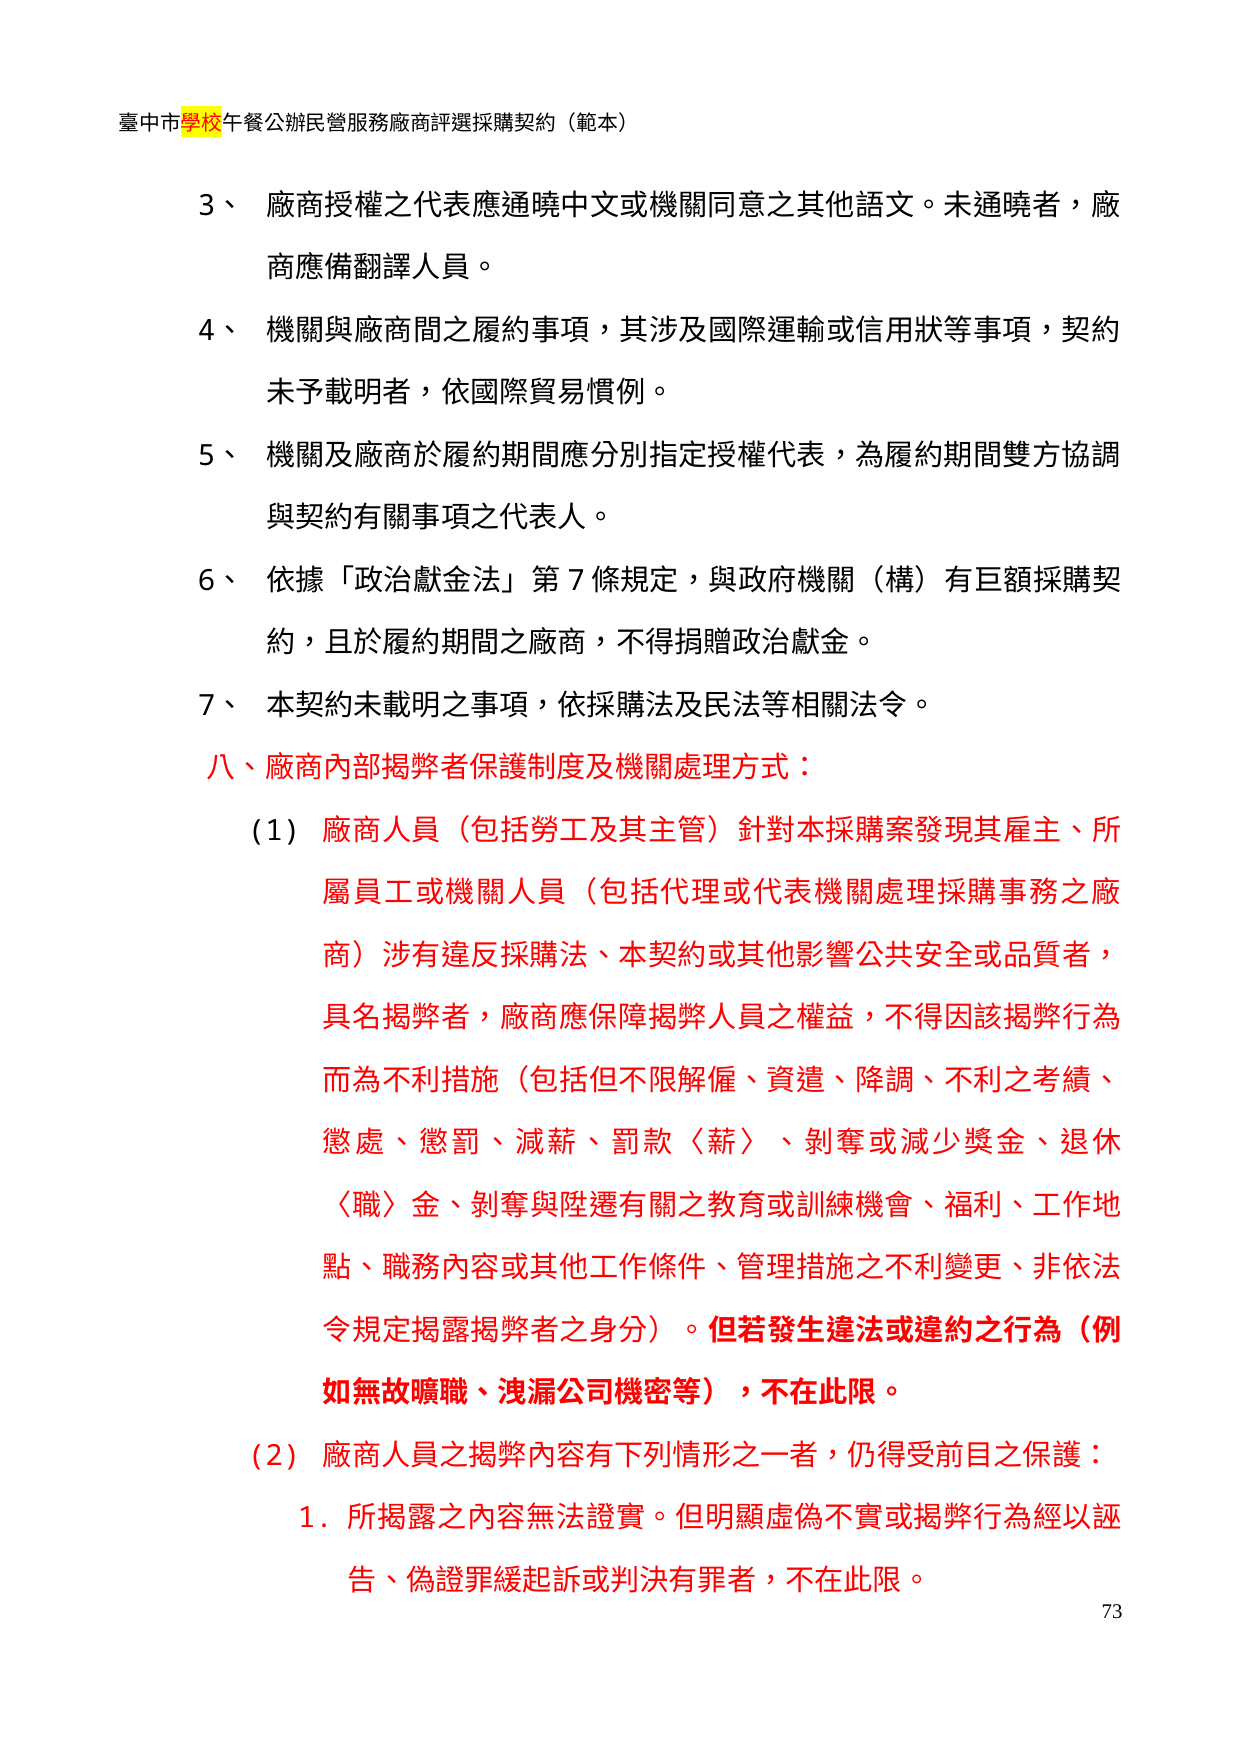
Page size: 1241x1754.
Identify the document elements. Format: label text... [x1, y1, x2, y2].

list 本契約未載明之事項，依採購法及民法等相關法令。 [198, 661, 1122, 723]
list 廠商授權之代表應通曉中文或機關同意之其他語文。未通曉者，廠商應備翻譯人員。 [198, 161, 1122, 286]
list 機關及廠商於履約期間應分別指定授權代表，為履約期間雙方協調與契約有關事項之代表人。 [198, 411, 1122, 536]
list 所揭露之內容無法證實。但明顯虛偽不實或揭弊行為經以誣告、偽證罪緩起訴或判決有罪者，不在此限。 [298, 1473, 1122, 1598]
list 廠商人員之揭弊內容有下列情形之一者，仍得受前目之保護： [248, 1411, 1122, 1473]
text 八、廠商內部揭弊者保護制度及機關處理方式： [118, 723, 1122, 786]
list 機關與廠商間之履約事項，其涉及國際運輸或信用狀等事項，契約未予載明者，依國際貿易慣例。 [198, 286, 1122, 411]
list 依據「政治獻金法」第7條規定，與政府機關（構）有巨額採購契約，且於履約期間之廠商，不得捐贈政治獻金。 [198, 536, 1122, 661]
list 廠商人員（包括勞工及其主管）針對本採購案發現其雇主、所屬員工或機關人員（包括代理或代表機關處理採購事務之廠商）涉有違反採購法、本契約或其他影響公共安全或品質者，具名揭弊者，廠商應保障揭弊人員之權益，不得因該揭弊行為而為不利措施（包括但不限解僱、資遣、降調、不利之考績、懲處、懲罰、減薪、罰款〈薪〉、剝奪或減少獎金、退休〈職〉金、剝奪與陞遷有關之教育或訓練機會、福利、工作地點、職務內容或其他工作條件、管理措施之不利變更、非依法令規定揭露揭弊者之身分）。但若發生違法或違約之行為（例如無故曠職、洩漏公司機密等），不在此限。 [248, 786, 1122, 1411]
